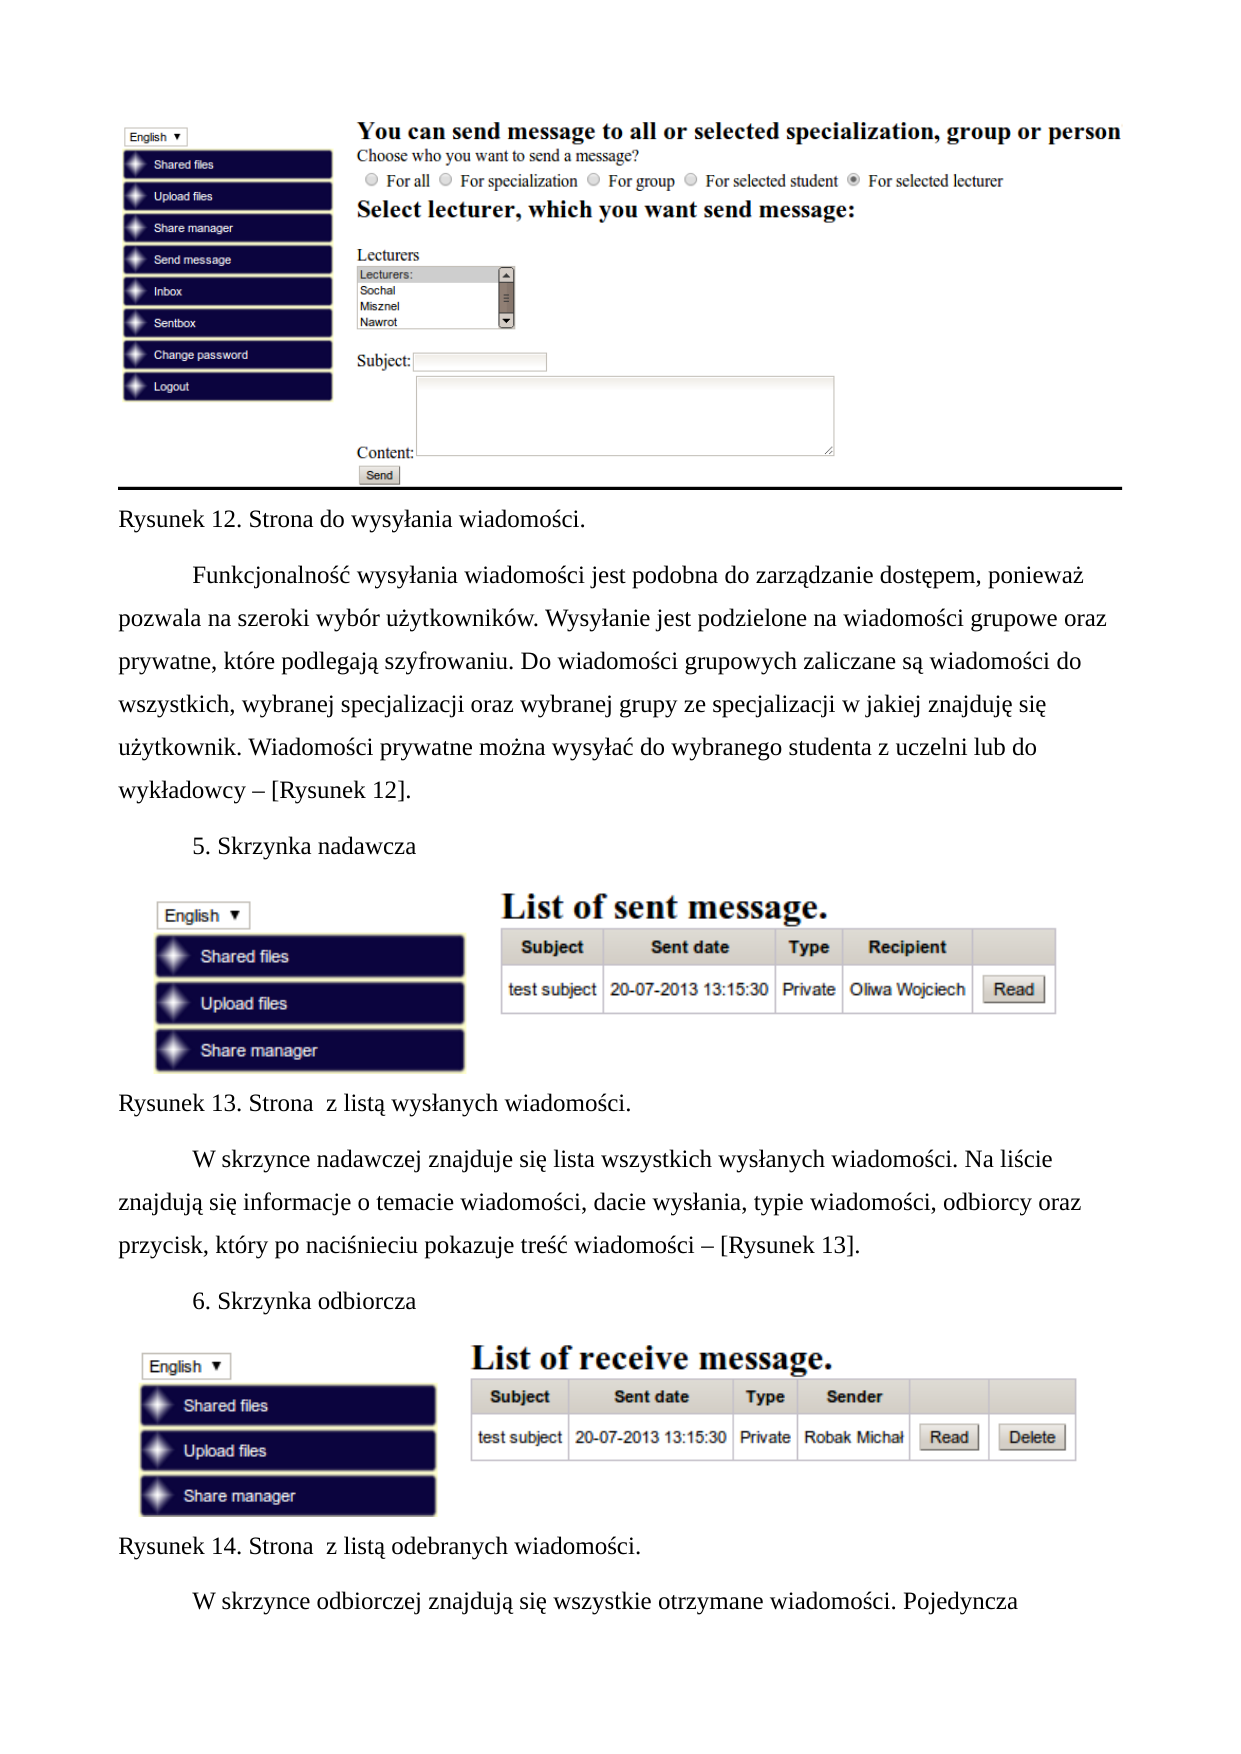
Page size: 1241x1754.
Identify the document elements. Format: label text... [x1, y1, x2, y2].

text 5. Skrzynka nadawcza [118, 831, 1122, 860]
picture [118, 1341, 1123, 1517]
text Rysunek 13. Strona z listą wysłanych wiadomości. [118, 1074, 1122, 1117]
picture [118, 118, 1123, 490]
text Rysunek 12. Strona do wysyłania wiadomości. [118, 490, 1122, 533]
picture [121, 886, 1119, 1074]
text W skrzynce nadawczej znajduje się lista wszystkich wysłanych wiadomości. Na liście znajdują się informacje o temacie wiadomości, dacie wysłania, typie wiadomości, odbiorcy oraz przycisk, który po naciśnieciu pokazuje treść wiadomości – [Rysunek 13]. [118, 1144, 1122, 1259]
text W skrzynce odbiorczej znajdują się wszystkie otrzymane wiadomości. Pojedyncza [118, 1586, 1122, 1615]
text 6. Skrzynka odbiorcza [118, 1286, 1122, 1315]
text Rysunek 14. Strona z listą odebranych wiadomości. [118, 1517, 1122, 1559]
text Funkcjonalność wysyłania wiadomości jest podobna do zarządzanie dostępem, ponieważ pozwala na szeroki wybór użytkowników. Wysyłanie jest podzielone na wiadomości grupowe oraz prywatne, które podlegają szyfrowaniu. Do wiadomości grupowych zaliczane są wiadomości do wszystkich, wybranej specjalizacji oraz wybranej grupy ze specjalizacji w jakiej znajduję się użytkownik. Wiadomości prywatne można wysyłać do wybranego studenta z uczelni lub do wykładowcy – [Rysunek 12]. [118, 560, 1122, 804]
